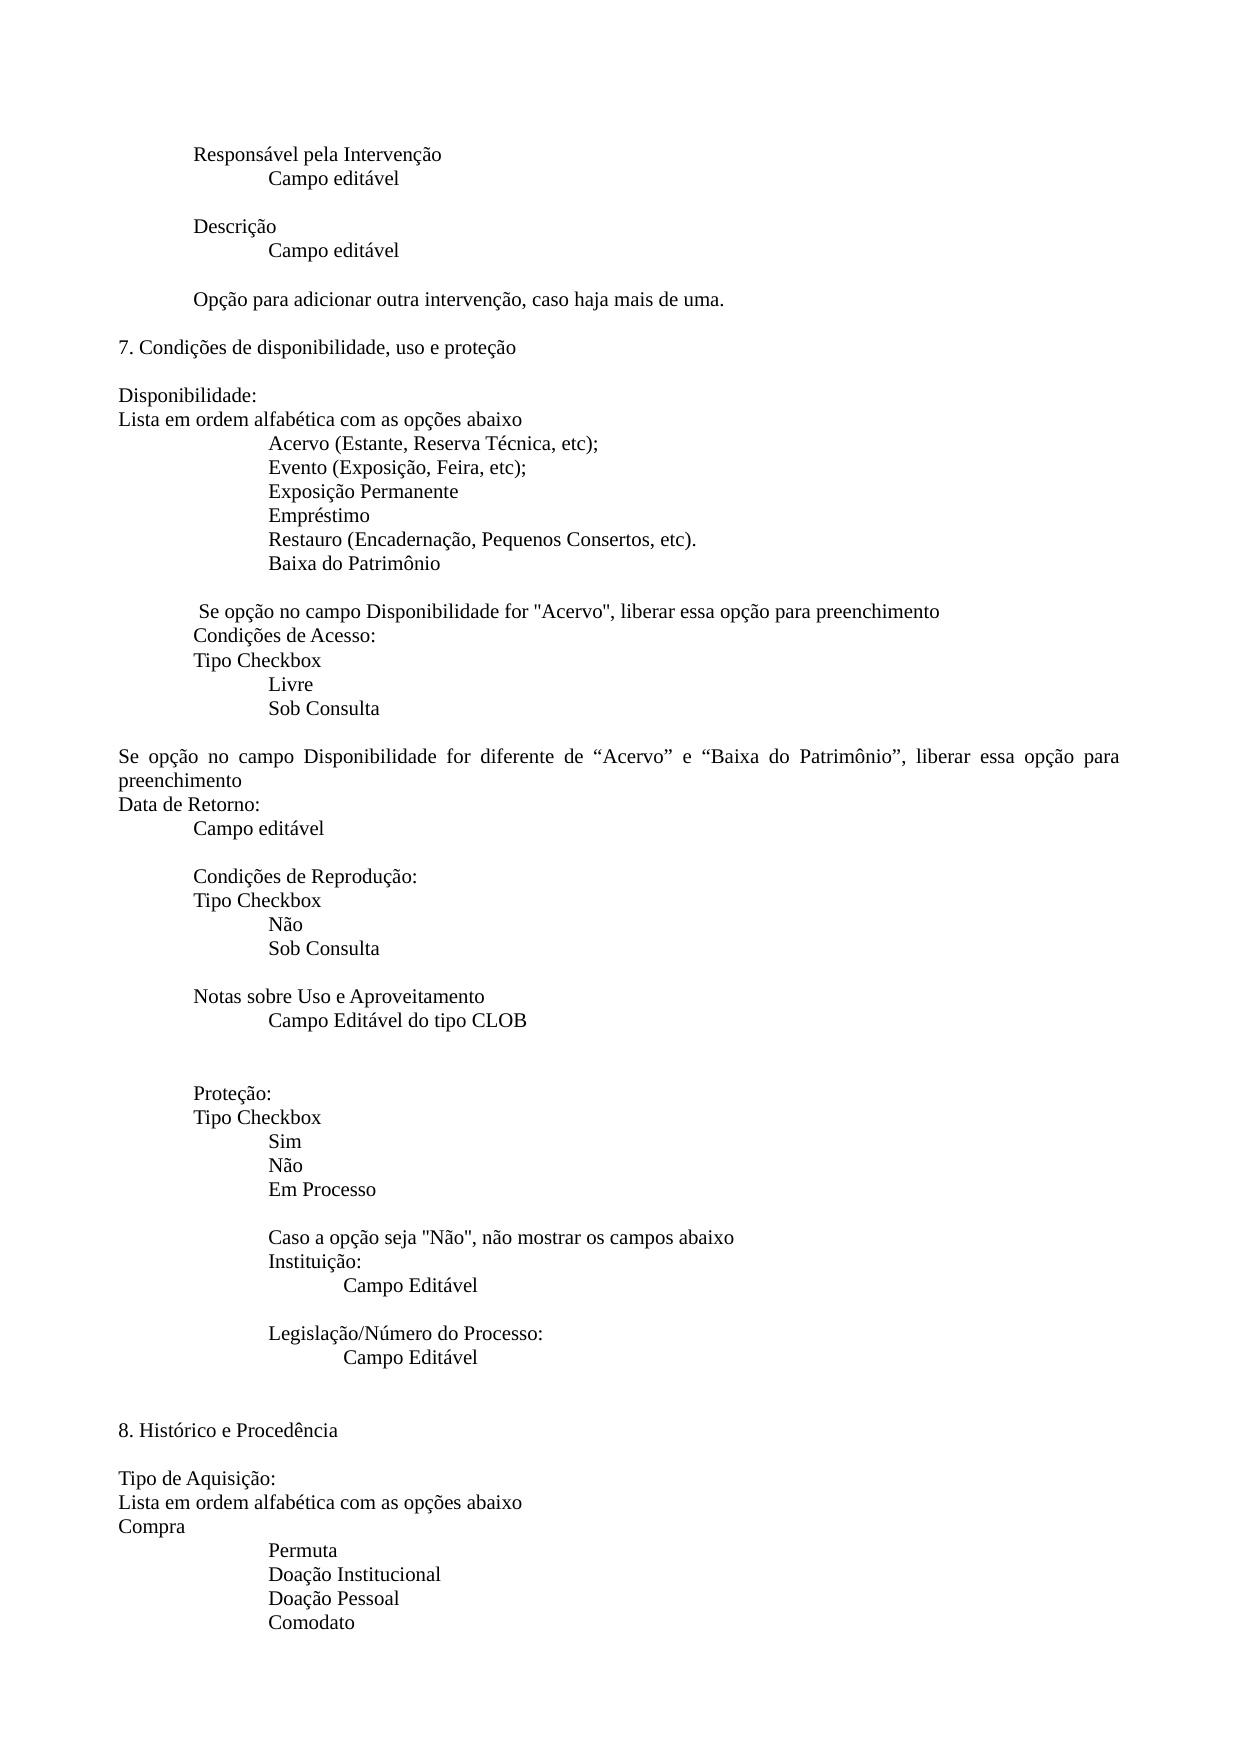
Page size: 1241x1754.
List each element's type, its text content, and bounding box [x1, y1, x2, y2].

text Comodato [118, 1610, 1122, 1634]
text Sob Consulta [118, 936, 1122, 960]
text Doação Institucional [118, 1562, 1122, 1586]
text Não [118, 912, 1122, 936]
text Condições de Reprodução: [118, 864, 1122, 888]
text Em Processo [118, 1177, 1122, 1201]
text Responsável pela Intervenção [118, 142, 1122, 166]
text Se opção no campo Disponibilidade for diferente de “Acervo” e “Baixa do Patrimônio”, liberar essa opção para preenchimento [118, 744, 1122, 792]
text Doação Pessoal [118, 1586, 1122, 1610]
text Tipo de Aquisição: [118, 1466, 1122, 1490]
text 7. Condições de disponibilidade, uso e proteção [118, 335, 1122, 359]
text Campo editável [118, 816, 1122, 840]
text Lista em ordem alfabética com as opções abaixo [118, 407, 1122, 431]
text Descrição [118, 214, 1122, 238]
text 8. Histórico e Procedência [118, 1417, 1122, 1442]
text Sob Consulta [118, 696, 1122, 720]
text Legislação/Número do Processo: [118, 1321, 1122, 1345]
text Evento (Exposição, Feira, etc); [118, 455, 1122, 479]
text Tipo Checkbox [118, 647, 1122, 672]
text Opção para adicionar outra intervenção, caso haja mais de uma. [118, 287, 1122, 311]
text Disponibilidade: [118, 383, 1122, 407]
text Caso a opção seja ''Não'', não mostrar os campos abaixo [118, 1225, 1122, 1249]
text Notas sobre Uso e Aproveitamento [118, 984, 1122, 1008]
text Lista em ordem alfabética com as opções abaixo [118, 1490, 1122, 1514]
text Campo Editável do tipo CLOB [118, 1008, 1122, 1032]
text Baixa do Patrimônio [118, 551, 1122, 575]
text Instituição: [118, 1249, 1122, 1273]
text Campo Editável [118, 1345, 1122, 1369]
text Campo Editável [118, 1273, 1122, 1297]
text Restauro (Encadernação, Pequenos Consertos, etc). [118, 527, 1122, 551]
text Tipo Checkbox [118, 1105, 1122, 1129]
text Condições de Acesso: [118, 623, 1122, 647]
text Sim [118, 1129, 1122, 1153]
text Permuta [118, 1538, 1122, 1562]
text Proteção: [118, 1081, 1122, 1105]
text Não [118, 1153, 1122, 1177]
text Exposição Permanente [118, 479, 1122, 503]
text Acervo (Estante, Reserva Técnica, etc); [118, 431, 1122, 455]
text Campo editável [118, 166, 1122, 190]
text Compra [118, 1514, 1122, 1538]
text Data de Retorno: [118, 792, 1122, 816]
text Se opção no campo Disponibilidade for ''Acervo'', liberar essa opção para preenchimento [118, 599, 1122, 623]
text Empréstimo [118, 503, 1122, 527]
text Campo editável [118, 238, 1122, 262]
text Tipo Checkbox [118, 888, 1122, 912]
text Livre [118, 672, 1122, 696]
